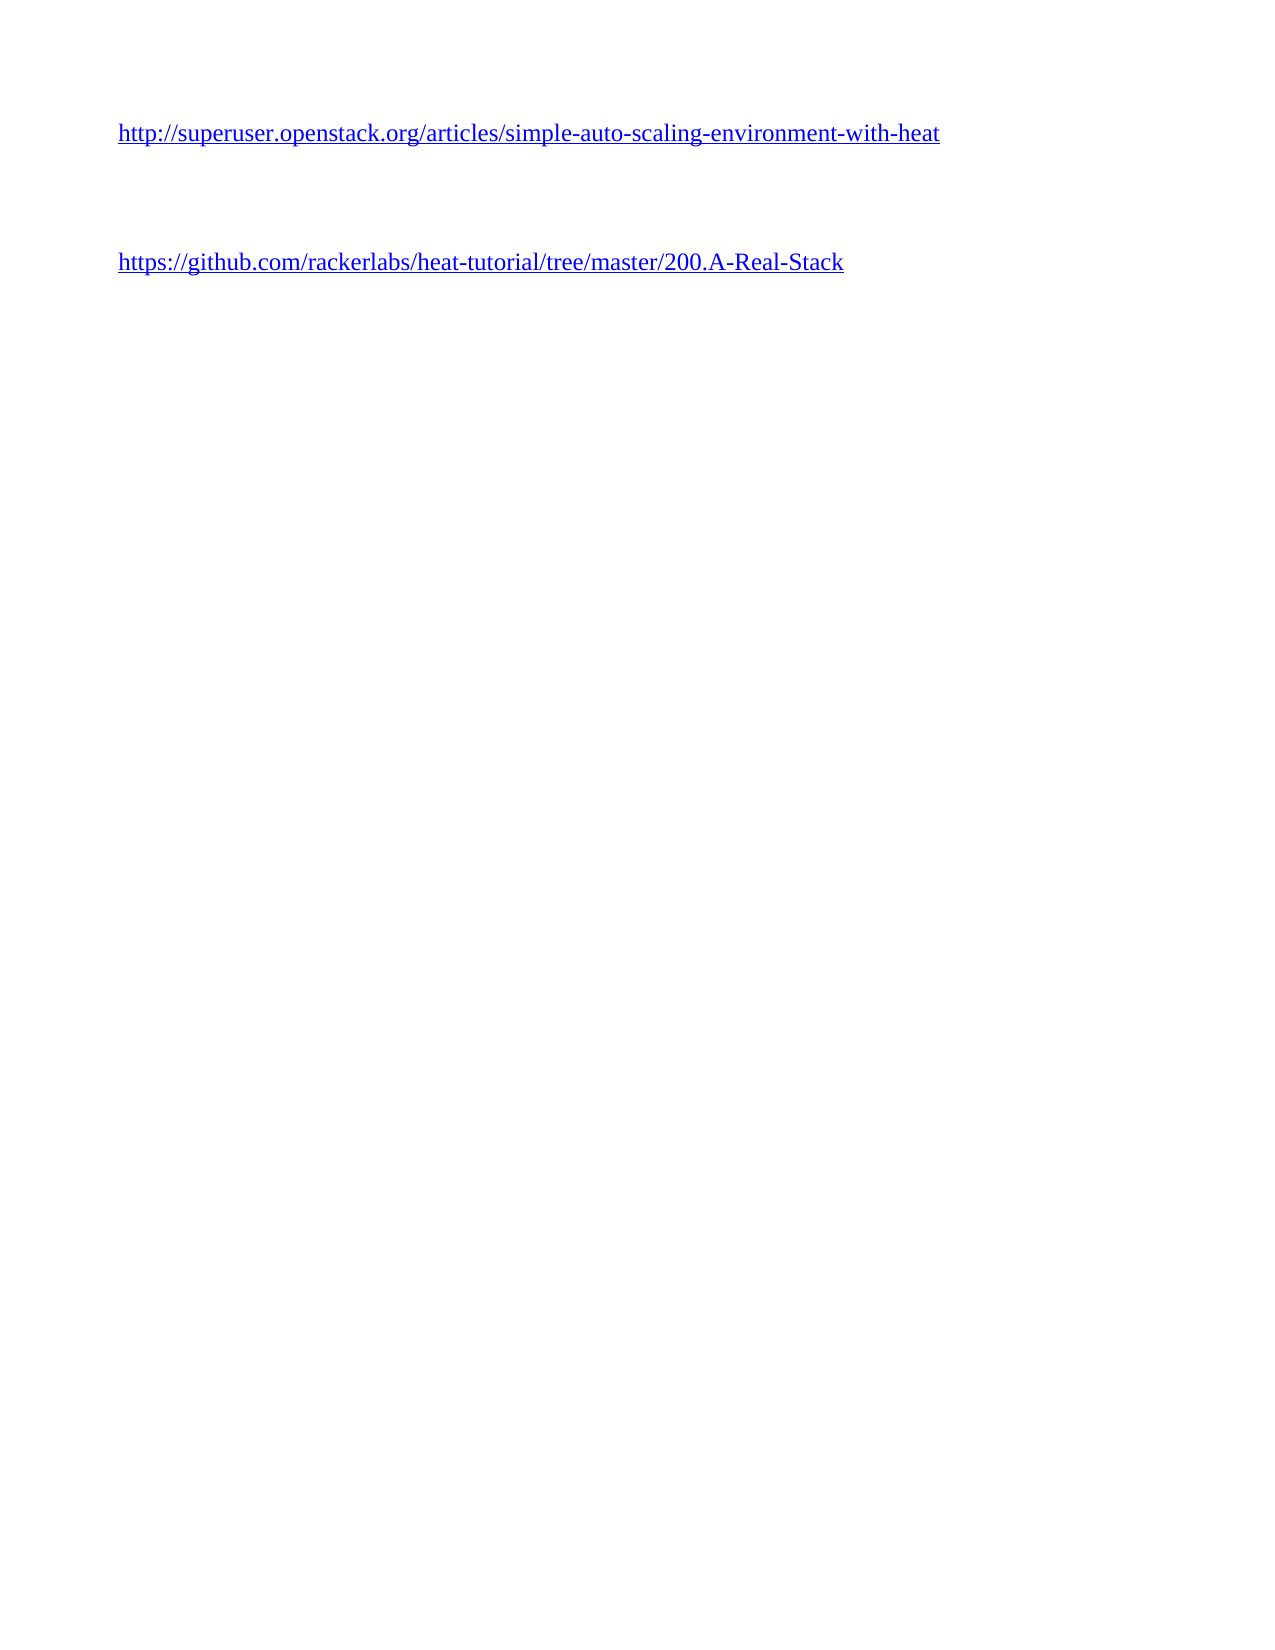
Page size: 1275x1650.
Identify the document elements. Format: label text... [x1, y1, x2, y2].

text https://github.com/rackerlabs/heat-tutorial/tree/master/200.A-Real-Stack [118, 247, 1157, 276]
text http://superuser.openstack.org/articles/simple-auto-scaling-environment-with-heat [118, 118, 1157, 147]
